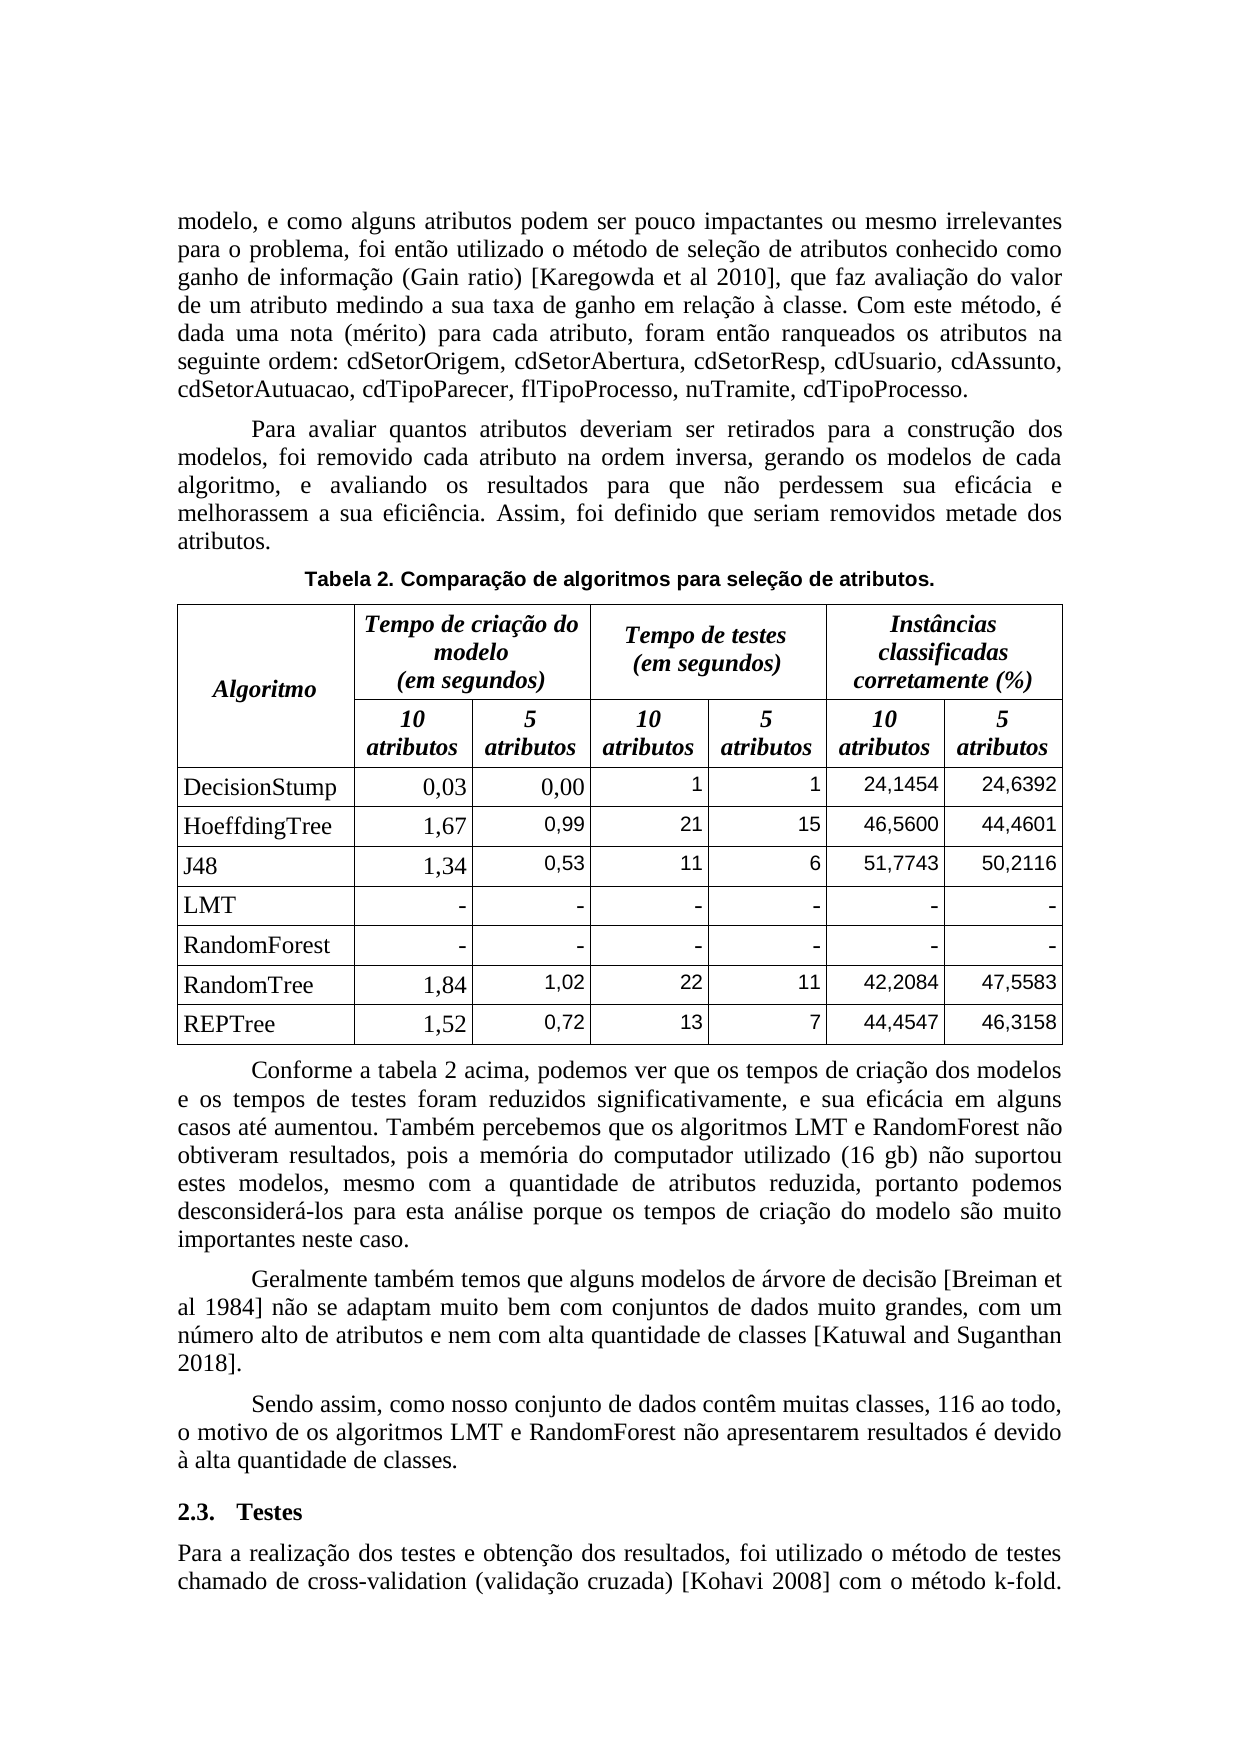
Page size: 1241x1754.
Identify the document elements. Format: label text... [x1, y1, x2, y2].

table_cell 46,5600 [827, 807, 944, 846]
table_cell 1,84 [355, 966, 472, 1004]
table_cell 0,72 [473, 1005, 590, 1044]
table_cell - [945, 926, 1062, 965]
table_cell 24,6392 [945, 768, 1062, 806]
table_cell 10 atributos [827, 700, 944, 767]
table_cell 0,00 [473, 768, 590, 806]
table_cell - [827, 887, 944, 925]
text Conforme a tabela 2 acima, podemos ver que os tempos de criação dos modelos e os tempos de testes foram reduzidos significativamente, e sua eficácia em alguns casos até aumentou. Também percebemos que os algoritmos LMT e RandomForest não obtiveram resultados, pois a memória do computador utilizado (16 gb) não suportou estes modelos, mesmo com a quantidade de atributos reduzida, portanto podemos desconsiderá-los para esta análise porque os tempos de criação do modelo são muito importantes neste caso. [177, 1056, 1063, 1253]
table_cell J48 [178, 847, 354, 886]
text Tabela 2. Comparação de algoritmos para seleção de atributos. [224, 568, 1016, 591]
table_cell 51,7743 [827, 847, 944, 886]
table_cell LMT [178, 887, 354, 925]
table_cell 21 [591, 807, 708, 846]
table_cell 50,2116 [945, 847, 1062, 886]
table_cell 11 [709, 966, 826, 1004]
text Geralmente também temos que alguns modelos de árvore de decisão [Breiman et al 1984] não se adaptam muito bem com conjuntos de dados muito grandes, com um número alto de atributos e nem com alta quantidade de classes [Katuwal and Suganthan 2018]. [177, 1265, 1063, 1377]
table_cell 5 atributos [709, 700, 826, 767]
table_cell 15 [709, 807, 826, 846]
table_cell 1,02 [473, 966, 590, 1004]
table_header Instâncias classificadas corretamente (%) [827, 605, 1062, 699]
table_cell - [473, 926, 590, 965]
table_cell 44,4547 [827, 1005, 944, 1044]
table_cell - [945, 887, 1062, 925]
table_cell - [709, 926, 826, 965]
table_cell 0,03 [355, 768, 472, 806]
table_cell 42,2084 [827, 966, 944, 1004]
table_cell RandomTree [178, 966, 354, 1004]
table_cell REPTree [178, 1005, 354, 1044]
table_cell 24,1454 [827, 768, 944, 806]
table_cell 5 atributos [945, 700, 1062, 767]
table_cell 44,4601 [945, 807, 1062, 846]
text modelo, e como alguns atributos podem ser pouco impactantes ou mesmo irrelevantes para o problema, foi então utilizado o método de seleção de atributos conhecido como ganho de informação (Gain ratio) [Karegowda et al 2010], que faz avaliação do valor de um atributo medindo a sua taxa de ganho em relação à classe. Com este método, é dada uma nota (mérito) para cada atributo, foram então ranqueados os atributos na seguinte ordem: cdSetorOrigem, cdSetorAbertura, cdSetorResp, cdUsuario, cdAssunto, cdSetorAutuacao, cdTipoParecer, flTipoProcesso, nuTramite, cdTipoProcesso. [177, 207, 1063, 403]
table_cell 47,5583 [945, 966, 1062, 1004]
table_cell 10 atributos [591, 700, 708, 767]
table_cell - [591, 887, 708, 925]
table_cell 10 atributos [355, 700, 472, 767]
table_cell - [473, 887, 590, 925]
table_cell 46,3158 [945, 1005, 1062, 1044]
text Para a realização dos testes e obtenção dos resultados, foi utilizado o método de testes chamado de cross-validation (validação cruzada) [Kohavi 2008] com o método k-fold. [177, 1539, 1063, 1595]
table_cell 13 [591, 1005, 708, 1044]
table_header Algoritmo [178, 605, 354, 767]
table_cell - [355, 926, 472, 965]
table_cell - [355, 887, 472, 925]
table_cell 11 [591, 847, 708, 886]
table_header Tempo de testes (em segundos) [591, 605, 826, 699]
table_cell HoeffdingTree [178, 807, 354, 846]
table_cell 0,53 [473, 847, 590, 886]
table_cell - [709, 887, 826, 925]
table_cell 5 atributos [473, 700, 590, 767]
text Para avaliar quantos atributos deveriam ser retirados para a construção dos modelos, foi removido cada atributo na ordem inversa, gerando os modelos de cada algoritmo, e avaliando os resultados para que não perdessem sua eficácia e melhorassem a sua eficiência. Assim, foi definido que seriam removidos metade dos atributos. [177, 415, 1063, 555]
table_cell - [591, 926, 708, 965]
table_cell 6 [709, 847, 826, 886]
table_cell 0,99 [473, 807, 590, 846]
text Sendo assim, como nosso conjunto de dados contêm muitas classes, 116 ao todo, o motivo de os algoritmos LMT e RandomForest não apresentarem resultados é devido à alta quantidade de classes. [177, 1389, 1063, 1473]
table_cell 22 [591, 966, 708, 1004]
table_header Tempo de criação do modelo (em segundos) [355, 605, 590, 699]
table_cell 1,67 [355, 807, 472, 846]
table_cell - [827, 926, 944, 965]
table_cell 1,34 [355, 847, 472, 886]
table_cell 1 [591, 768, 708, 806]
title Testes [177, 1498, 1063, 1526]
table_cell 1,52 [355, 1005, 472, 1044]
table_cell RandomForest [178, 926, 354, 965]
table_cell 1 [709, 768, 826, 806]
table_cell 7 [709, 1005, 826, 1044]
table_cell DecisionStump [178, 768, 354, 806]
